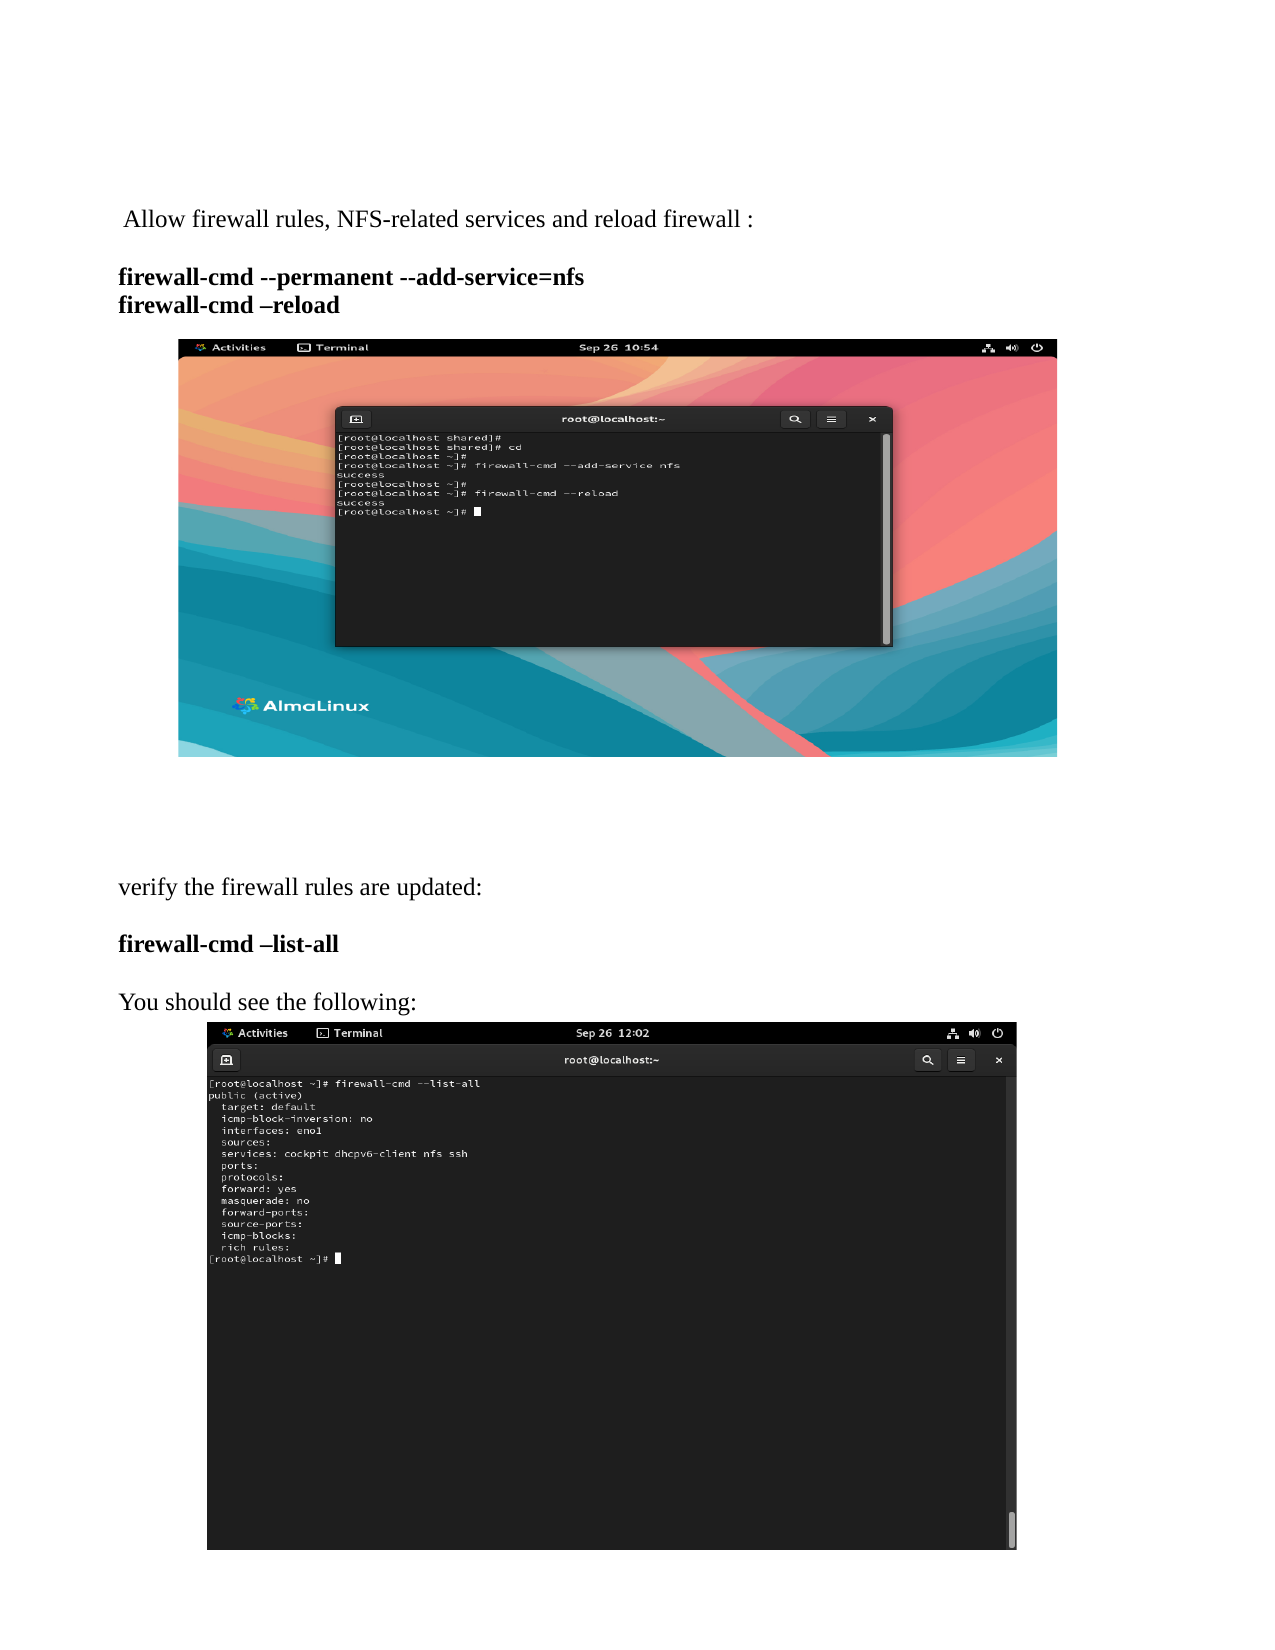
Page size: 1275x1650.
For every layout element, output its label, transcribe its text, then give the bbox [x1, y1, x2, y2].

picture [207, 1022, 1017, 1550]
text firewall-cmd –list-all [118, 929, 1157, 958]
text verify the firewall rules are updated: [118, 872, 1157, 900]
text firewall-cmd --permanent --add-service=nfs [118, 262, 1157, 291]
text Allow firewall rules, NFS-related services and reload firewall : [118, 204, 1157, 233]
picture [178, 339, 1058, 757]
text firewall-cmd –reload [118, 291, 1157, 319]
text You should see the following: [118, 987, 1157, 1015]
